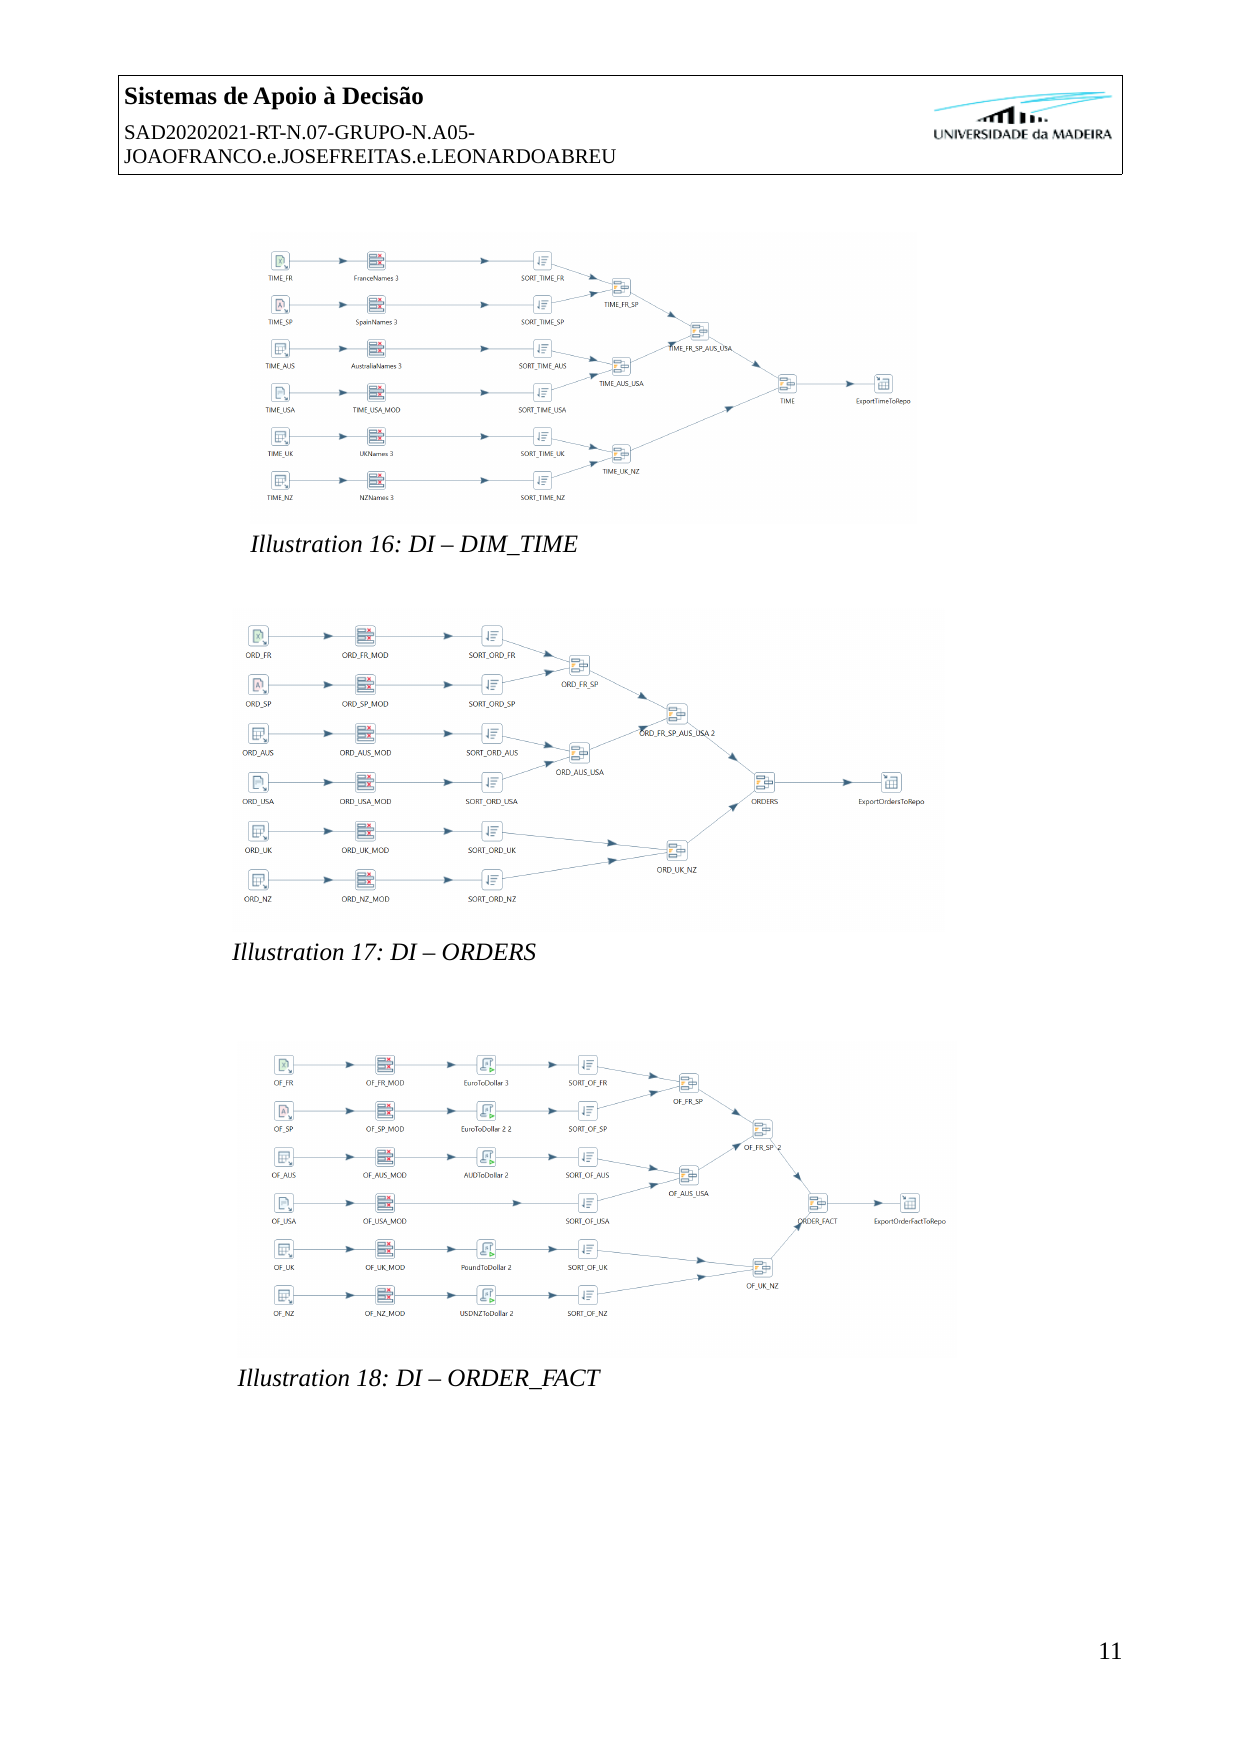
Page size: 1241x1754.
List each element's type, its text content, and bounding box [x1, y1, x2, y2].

text Illustration 18: DI – ORDER_FACT [237, 1358, 957, 1392]
picture [919, 80, 1120, 146]
picture [250, 232, 917, 524]
text Illustration 16: DI – DIM_TIME [250, 524, 917, 557]
picture [237, 1041, 957, 1358]
picture [231, 608, 946, 932]
text Illustration 17: DI – ORDERS [232, 932, 945, 966]
